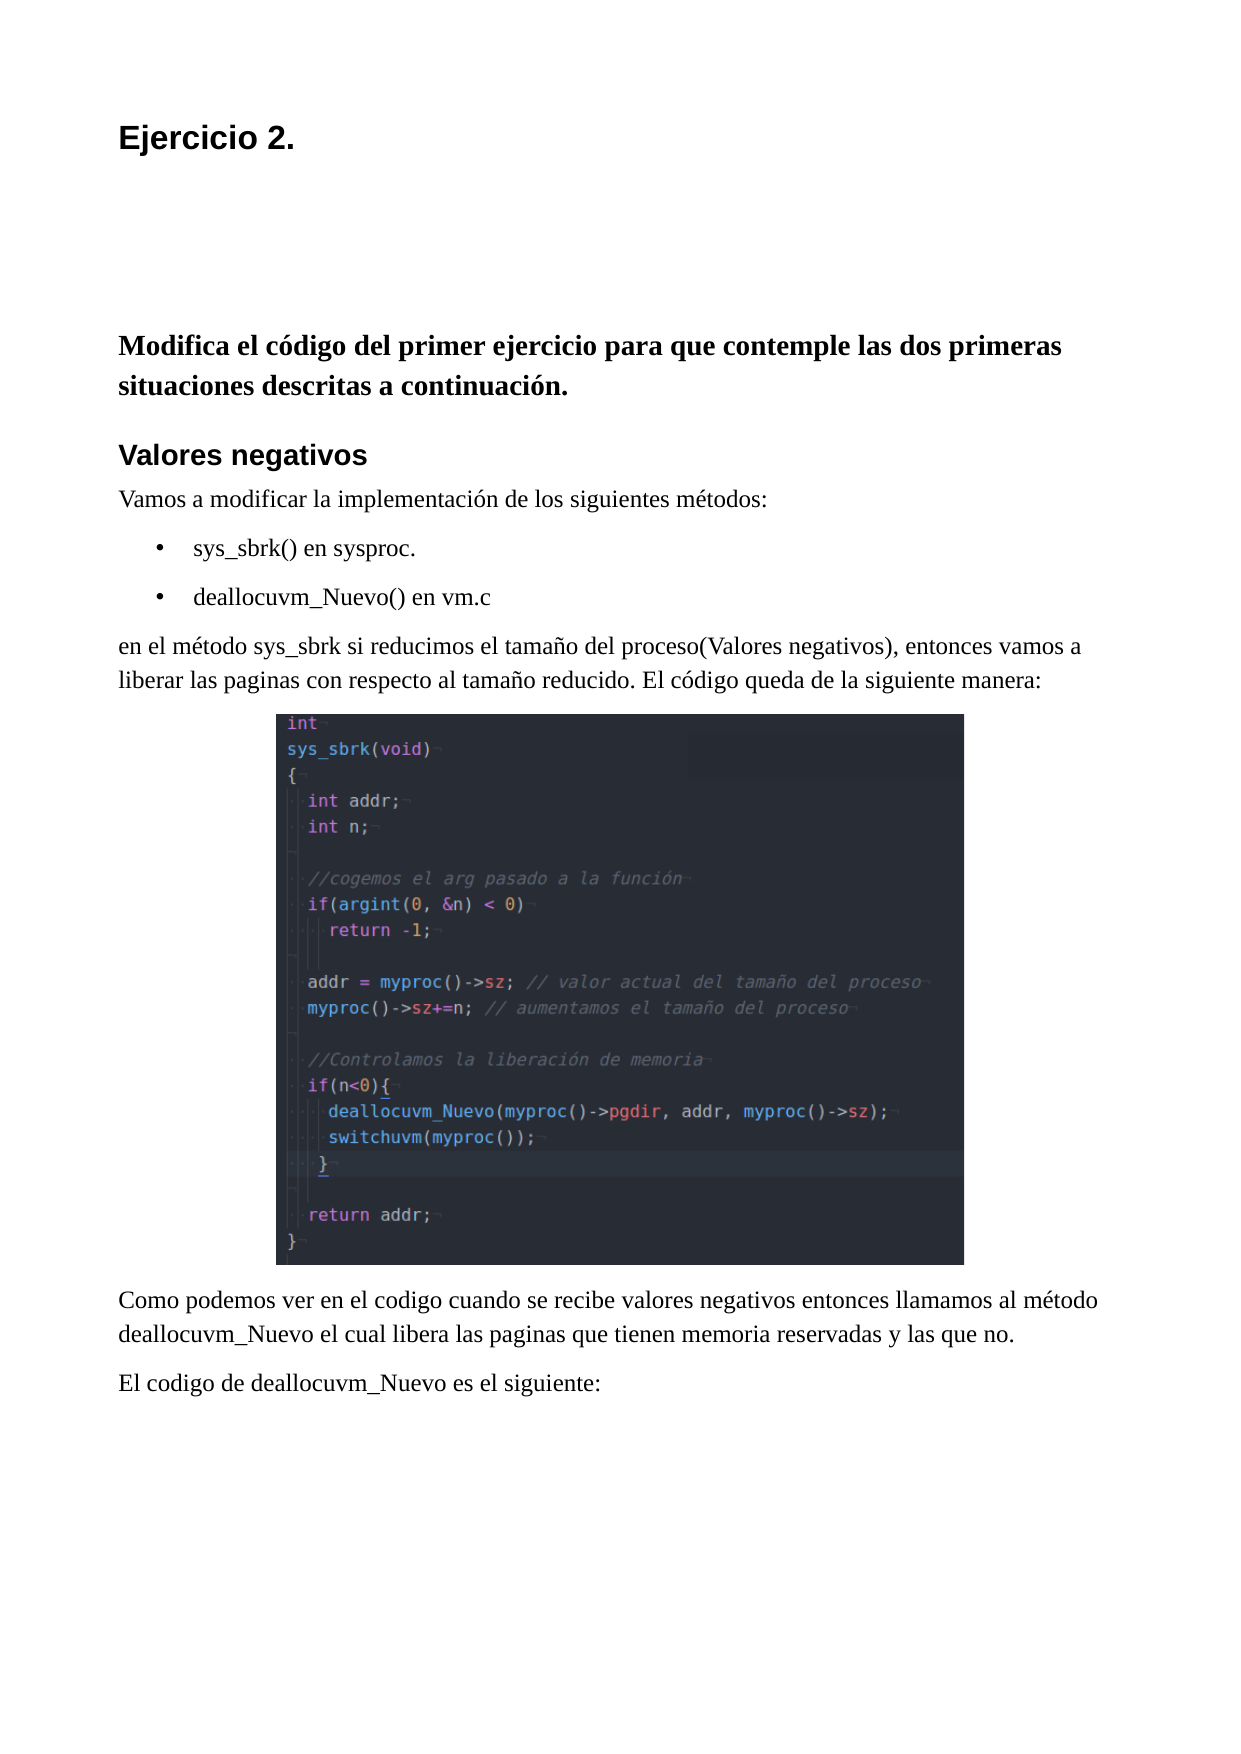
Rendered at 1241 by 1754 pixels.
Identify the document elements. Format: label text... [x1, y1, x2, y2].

list sys_sbrk() en sysproc. [156, 533, 1122, 562]
text Vamos a modificar la implementación de los siguientes métodos: [118, 484, 1122, 512]
text Como podemos ver en el codigo cuando se recibe valores negativos entonces llamamos al método deallocuvm_Nuevo el cual libera las paginas que tienen memoria reservadas y las que no. [118, 1285, 1122, 1348]
text en el método sys_sbrk si reducimos el tamaño del proceso(Valores negativos), entonces vamos a liberar las paginas con respecto al tamaño reducido. El código queda de la siguiente manera: [118, 631, 1122, 694]
list deallocuvm_Nuevo() en vm.c [156, 582, 1122, 611]
text Modifica el código del primer ejercicio para que contemple las dos primeras situaciones descritas a continuación. [118, 328, 1122, 402]
picture [276, 714, 965, 1265]
text El codigo de deallocuvm_Nuevo es el siguiente: [118, 1368, 1122, 1397]
subtitle Valores negativos [118, 437, 1122, 471]
subtitle Ejercicio 2. [118, 118, 1122, 157]
